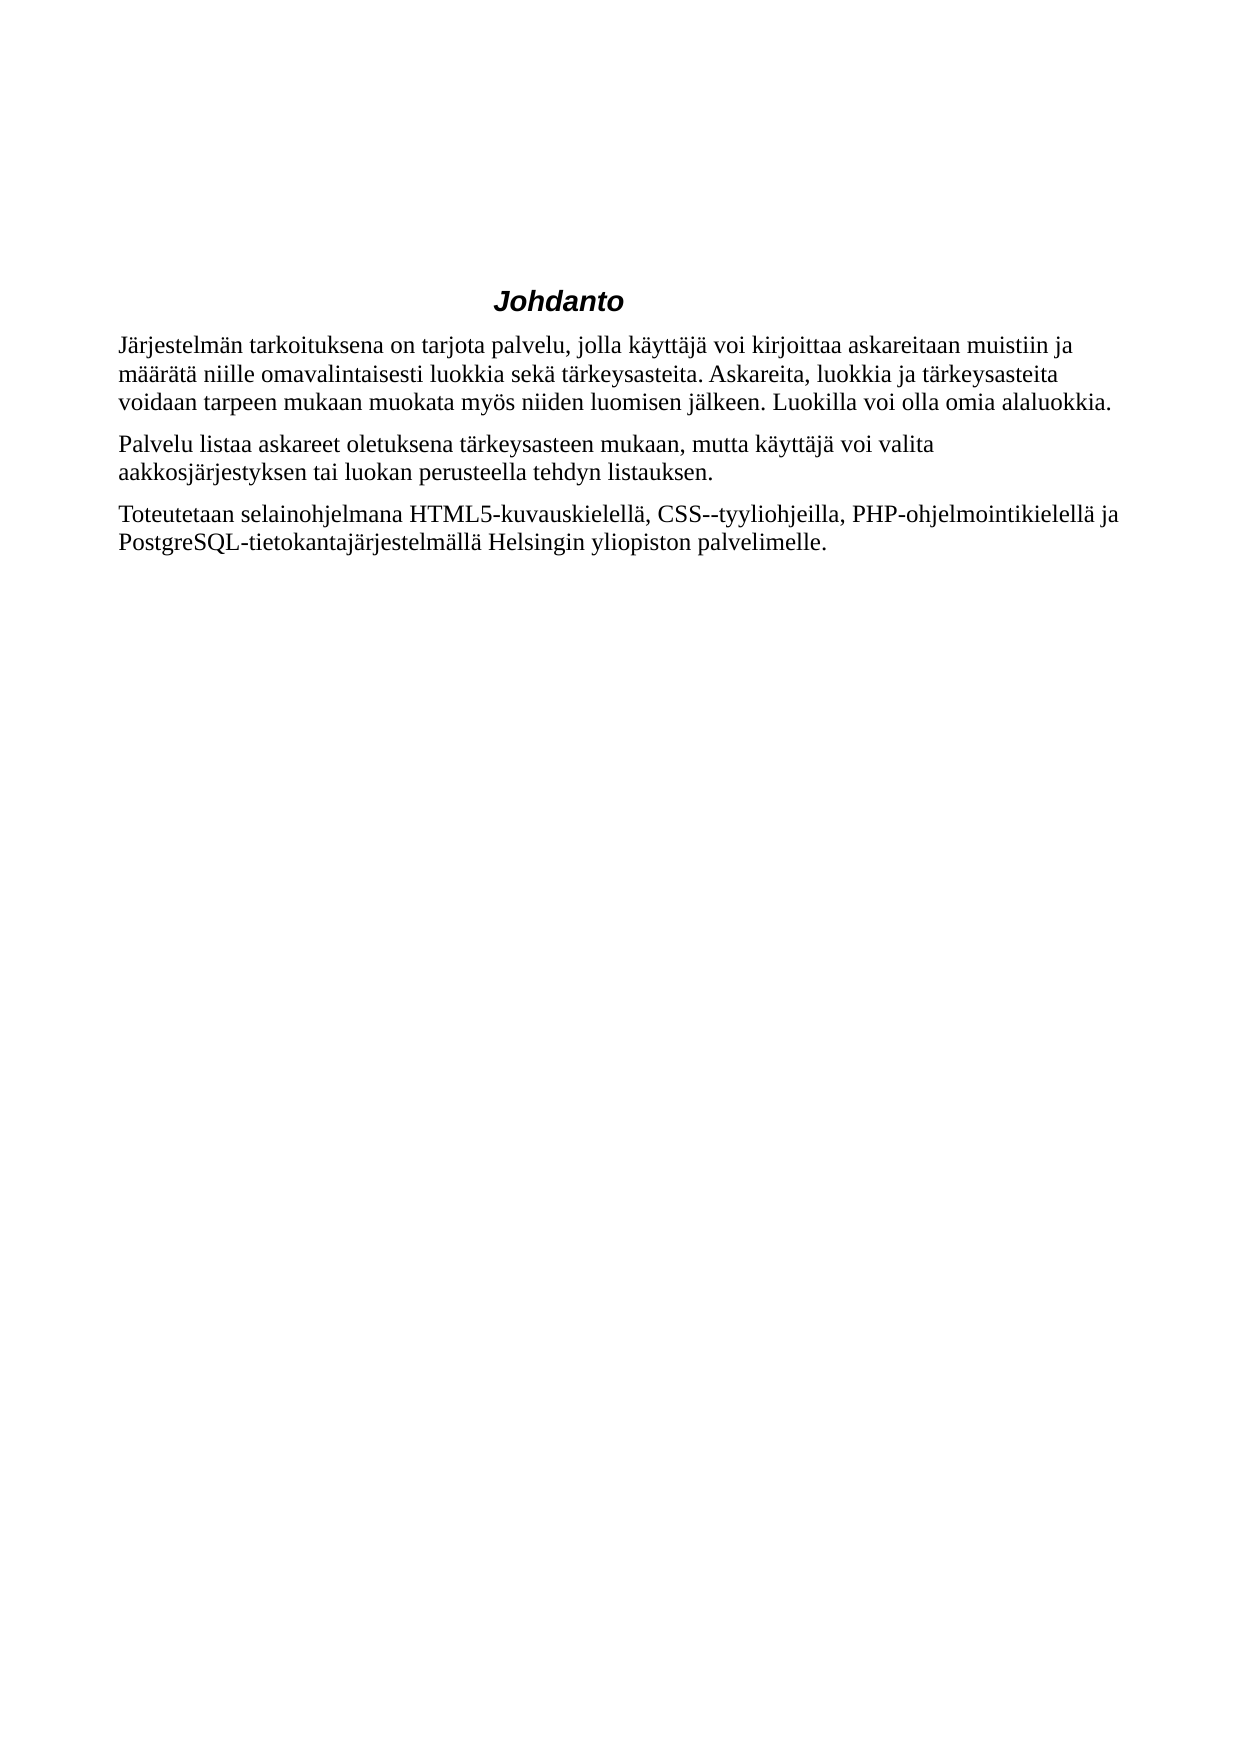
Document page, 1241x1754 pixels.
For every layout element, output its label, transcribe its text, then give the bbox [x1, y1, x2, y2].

subtitle Johdanto [493, 284, 1122, 317]
text Toteutetaan selainohjelmana HTML5-kuvauskielellä, CSS--tyyliohjeilla, PHP-ohjelmointikielellä ja PostgreSQL-tietokantajärjestelmällä Helsingin yliopiston palvelimelle. [118, 499, 1122, 556]
text Järjestelmän tarkoituksena on tarjota palvelu, jolla käyttäjä voi kirjoittaa askareitaan muistiin ja määrätä niille omavalintaisesti luokkia sekä tärkeysasteita. Askareita, luokkia ja tärkeysasteita voidaan tarpeen mukaan muokata myös niiden luomisen jälkeen. Luokilla voi olla omia alaluokkia. [118, 330, 1122, 416]
text Palvelu listaa askareet oletuksena tärkeysasteen mukaan, mutta käyttäjä voi valita aakkosjärjestyksen tai luokan perusteella tehdyn listauksen. [118, 429, 1122, 486]
